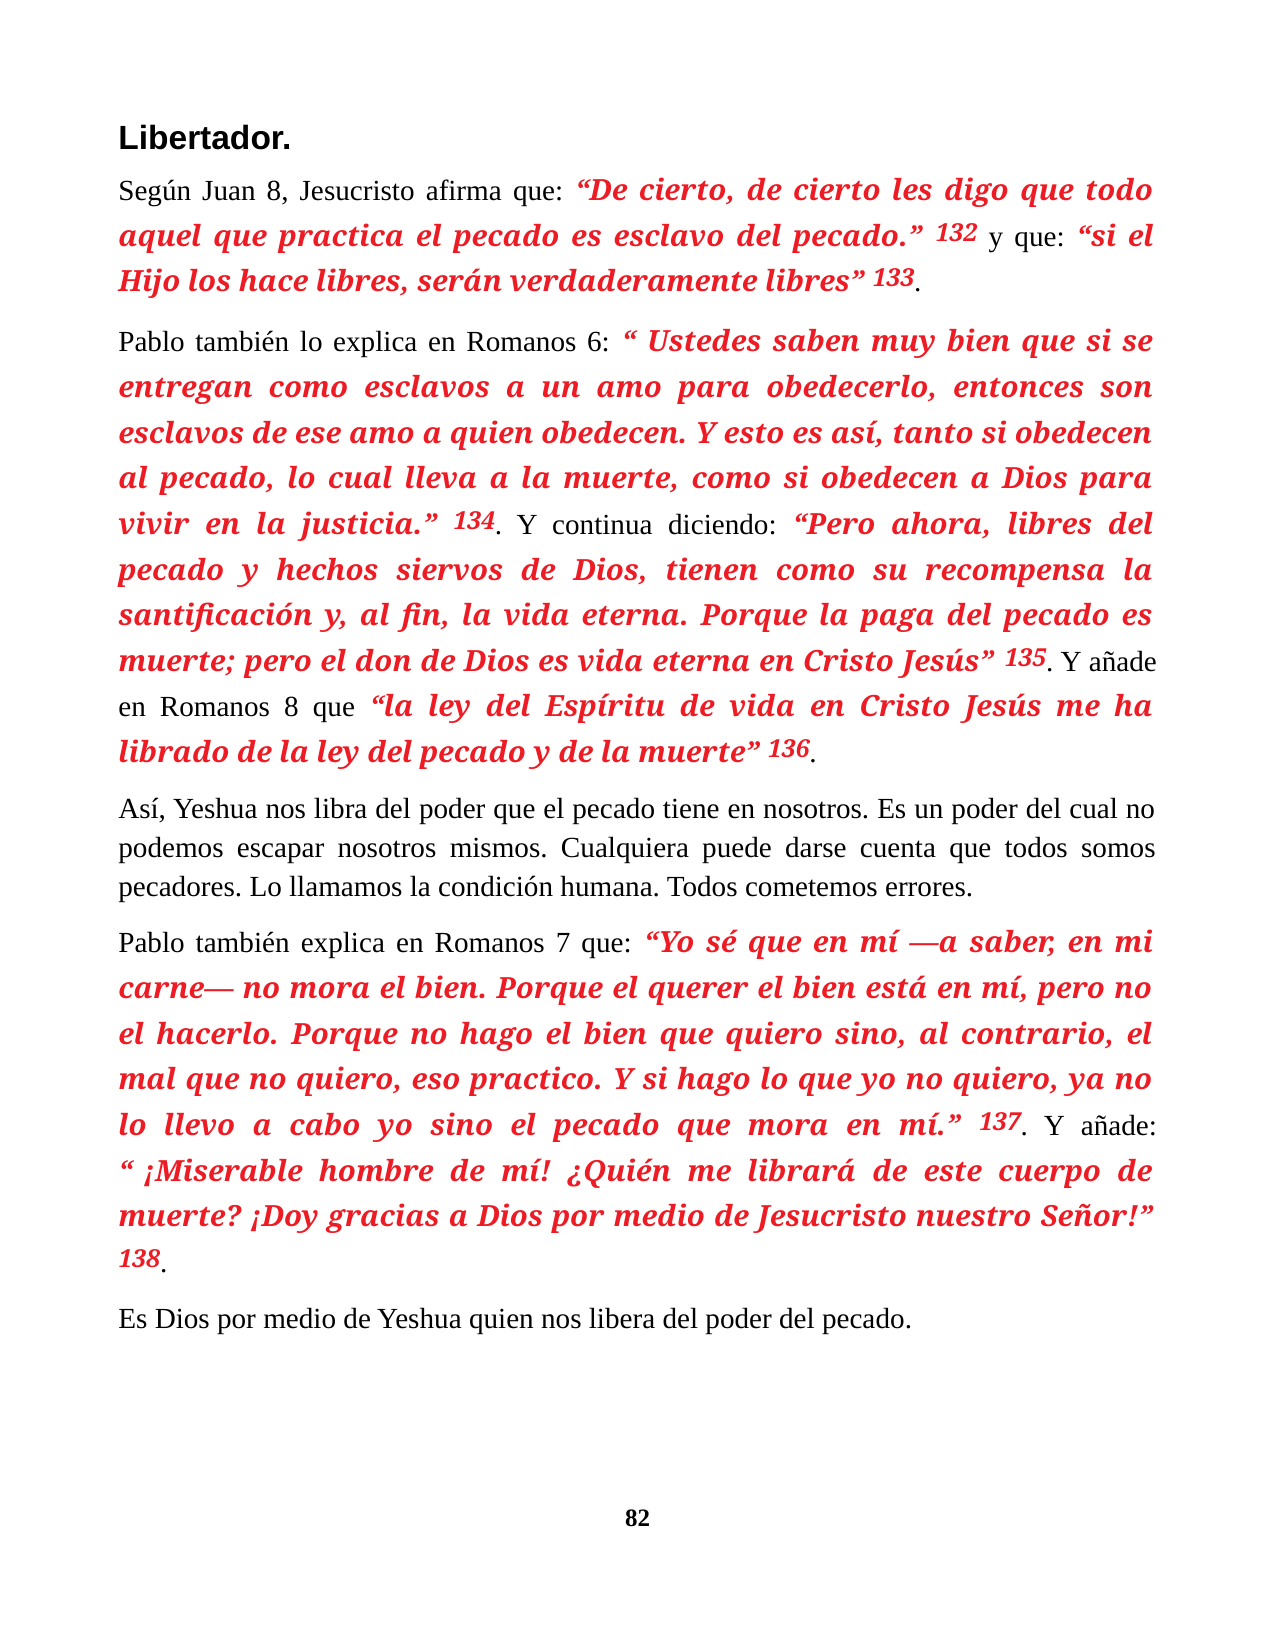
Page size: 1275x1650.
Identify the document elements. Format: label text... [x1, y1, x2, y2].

text Así, Yeshua nos libra del poder que el pecado tiene en nosotros. Es un poder del cual no podemos escapar nosotros mismos. Cualquiera puede darse cuenta que todos somos pecadores. Lo llamamos la condición humana. Todos cometemos errores. [118, 792, 1157, 902]
subtitle Libertador. [118, 118, 1157, 157]
text Es Dios por medio de Yeshua quien nos libera del poder del pecado. [118, 1301, 1157, 1335]
text Pablo también lo explica en Romanos 6: “ Ustedes saben muy bien que si se entregan como esclavos a un amo para obedecerlo, entonces son esclavos de ese amo a quien obedecen. Y esto es así, tanto si obedecen al pecado, lo cual lleva a la muerte, como si obedecen a Dios para vivir en la justicia.” . Y continua diciendo: “Pero ahora, libres del pecado y hechos siervos de Dios, tienen como su recompensa la santificación y, al fin, la vida eterna. Porque la paga del pecado es muerte; pero el don de Dios es vida eterna en Cristo Jesús” . Y añade en Romanos 8 que “la ley del Espíritu de vida en Cristo Jesús me ha librado de la ley del pecado y de la muerte” . [118, 321, 1157, 771]
text Según Juan 8, Jesucristo afirma que: “De cierto, de cierto les digo que todo aquel que practica el pecado es esclavo del pecado.” y que: “si el Hijo los hace libres, serán verdaderamente libres” . [118, 169, 1157, 300]
text Pablo también explica en Romanos 7 que: “Yo sé que en mí —a saber, en mi carne— no mora el bien. Porque el querer el bien está en mí, pero no el hacerlo. Porque no hago el bien que quiero sino, al contrario, el mal que no quiero, eso practico. Y si hago lo que yo no quiero, ya no lo llevo a cabo yo sino el pecado que mora en mí.” . Y añade: “ ¡Miserable hombre de mí! ¿Quién me librará de este cuerpo de muerte? ¡Doy gracias a Dios por medio de Jesucristo nuestro Señor!” . [118, 922, 1157, 1281]
